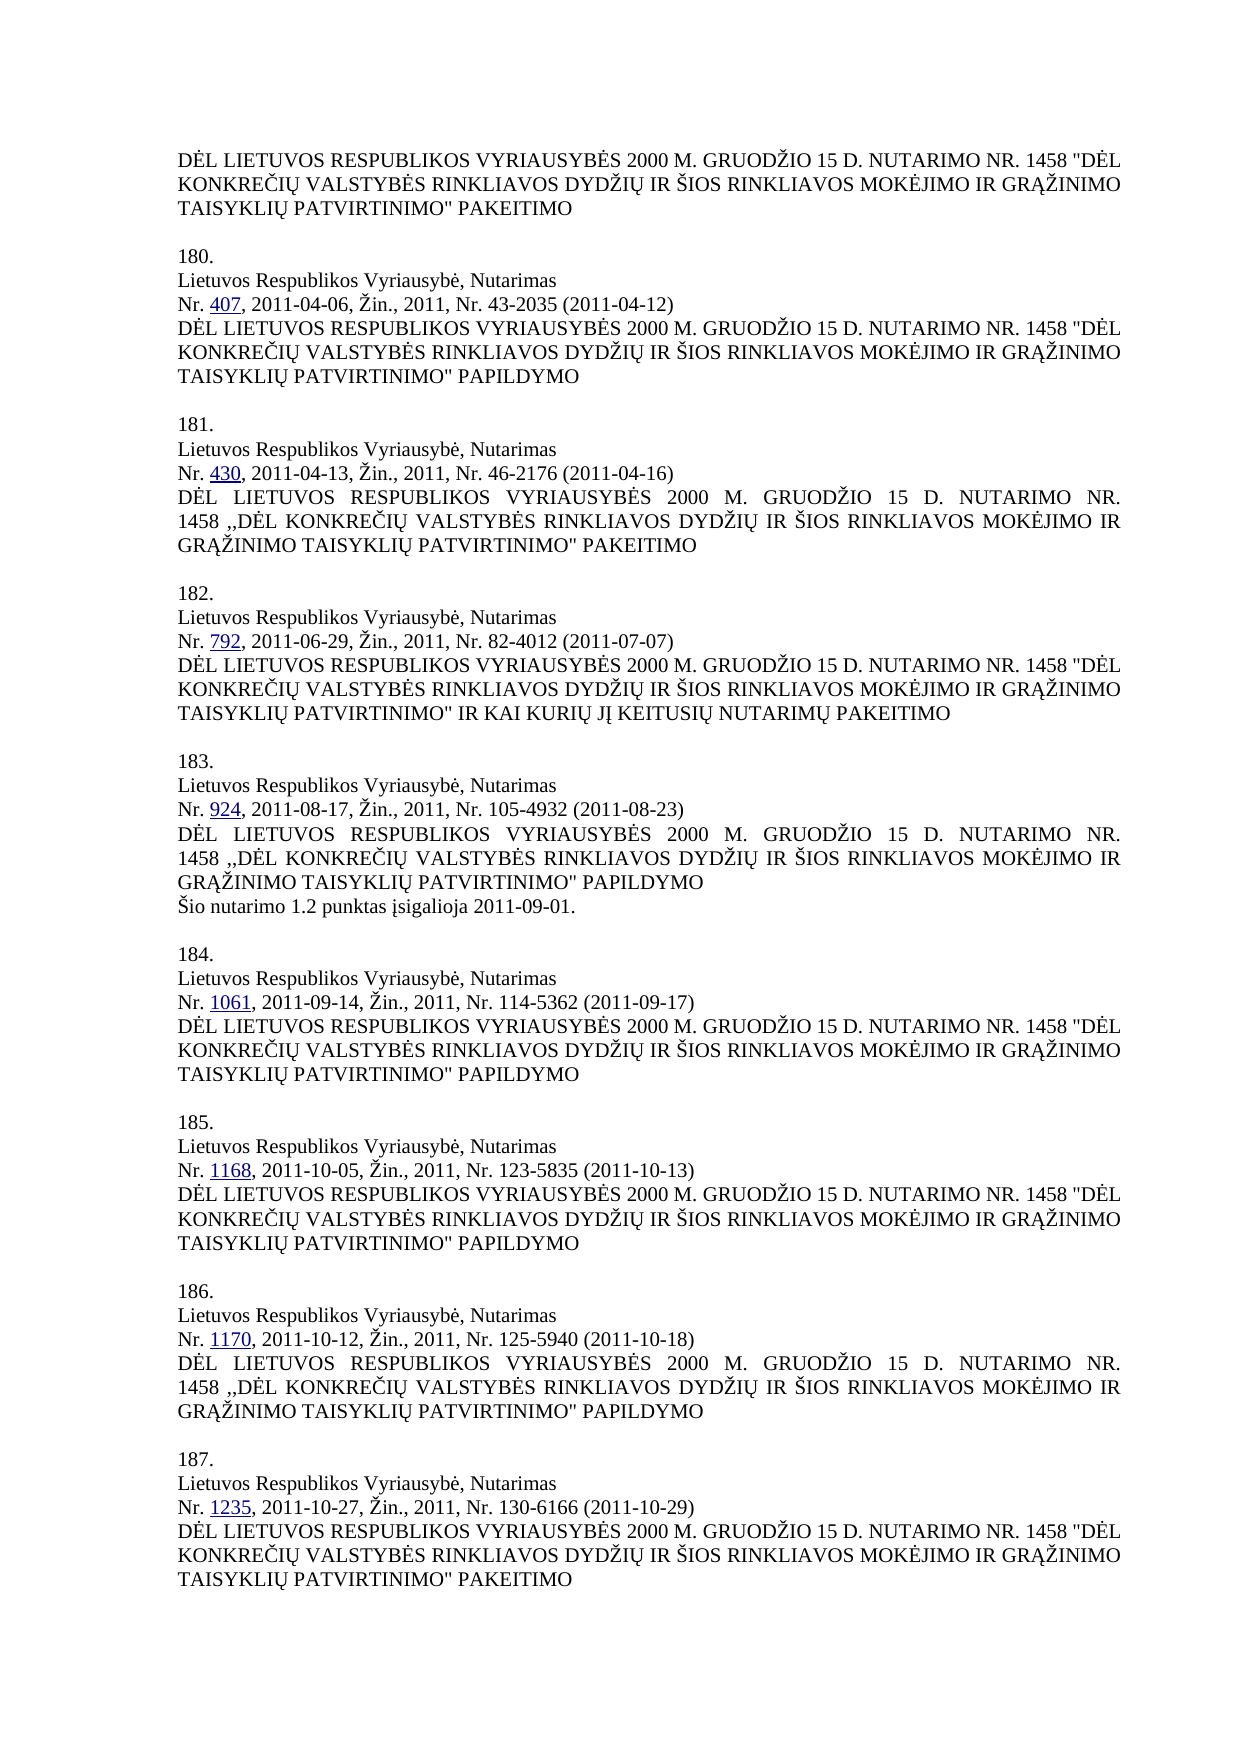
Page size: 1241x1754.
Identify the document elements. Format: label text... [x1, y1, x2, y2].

text Šio nutarimo 1.2 punktas įsigalioja 2011-09-01. [177, 894, 1122, 918]
text 184. [177, 942, 1122, 966]
text 187. [177, 1447, 1122, 1471]
text Nr. 430, 2011-04-13, Žin., 2011, Nr. 46-2176 (2011-04-16) [177, 461, 1122, 484]
text Nr. 1168, 2011-10-05, Žin., 2011, Nr. 123-5835 (2011-10-13) [177, 1158, 1122, 1182]
text DĖL LIETUVOS RESPUBLIKOS VYRIAUSYBĖS 2000 M. GRUODŽIO 15 D. NUTARIMO NR. 1458 ,,DĖL KONKREČIŲ VALSTYBĖS RINKLIAVOS DYDŽIŲ IR ŠIOS RINKLIAVOS MOKĖJIMO IR GRĄŽINIMO TAISYKLIŲ PATVIRTINIMO" PAPILDYMO [177, 1351, 1122, 1423]
text Nr. 407, 2011-04-06, Žin., 2011, Nr. 43-2035 (2011-04-12) [177, 292, 1122, 316]
text Lietuvos Respublikos Vyriausybė, Nutarimas [177, 268, 1122, 292]
text 183. [177, 749, 1122, 773]
text DĖL LIETUVOS RESPUBLIKOS VYRIAUSYBĖS 2000 M. GRUODŽIO 15 D. NUTARIMO NR. 1458 "DĖL KONKREČIŲ VALSTYBĖS RINKLIAVOS DYDŽIŲ IR ŠIOS RINKLIAVOS MOKĖJIMO IR GRĄŽINIMO TAISYKLIŲ PATVIRTINIMO" IR KAI KURIŲ JĮ KEITUSIŲ NUTARIMŲ PAKEITIMO [177, 653, 1122, 725]
text DĖL LIETUVOS RESPUBLIKOS VYRIAUSYBĖS 2000 M. GRUODŽIO 15 D. NUTARIMO NR. 1458 "DĖL KONKREČIŲ VALSTYBĖS RINKLIAVOS DYDŽIŲ IR ŠIOS RINKLIAVOS MOKĖJIMO IR GRĄŽINIMO TAISYKLIŲ PATVIRTINIMO" PAKEITIMO [177, 148, 1122, 220]
text Lietuvos Respublikos Vyriausybė, Nutarimas [177, 1303, 1122, 1327]
text Lietuvos Respublikos Vyriausybė, Nutarimas [177, 966, 1122, 990]
text DĖL LIETUVOS RESPUBLIKOS VYRIAUSYBĖS 2000 M. GRUODŽIO 15 D. NUTARIMO NR. 1458 ,,DĖL KONKREČIŲ VALSTYBĖS RINKLIAVOS DYDŽIŲ IR ŠIOS RINKLIAVOS MOKĖJIMO IR GRĄŽINIMO TAISYKLIŲ PATVIRTINIMO" PAPILDYMO [177, 821, 1122, 894]
text Lietuvos Respublikos Vyriausybė, Nutarimas [177, 436, 1122, 461]
text DĖL LIETUVOS RESPUBLIKOS VYRIAUSYBĖS 2000 M. GRUODŽIO 15 D. NUTARIMO NR. 1458 ,,DĖL KONKREČIŲ VALSTYBĖS RINKLIAVOS DYDŽIŲ IR ŠIOS RINKLIAVOS MOKĖJIMO IR GRĄŽINIMO TAISYKLIŲ PATVIRTINIMO" PAKEITIMO [177, 484, 1122, 557]
text Nr. 1061, 2011-09-14, Žin., 2011, Nr. 114-5362 (2011-09-17) [177, 990, 1122, 1014]
text 180. [177, 244, 1122, 268]
text Lietuvos Respublikos Vyriausybė, Nutarimas [177, 773, 1122, 797]
text Nr. 1235, 2011-10-27, Žin., 2011, Nr. 130-6166 (2011-10-29) [177, 1495, 1122, 1519]
text DĖL LIETUVOS RESPUBLIKOS VYRIAUSYBĖS 2000 M. GRUODŽIO 15 D. NUTARIMO NR. 1458 "DĖL KONKREČIŲ VALSTYBĖS RINKLIAVOS DYDŽIŲ IR ŠIOS RINKLIAVOS MOKĖJIMO IR GRĄŽINIMO TAISYKLIŲ PATVIRTINIMO" PAPILDYMO [177, 1182, 1122, 1254]
text 186. [177, 1279, 1122, 1303]
text 181. [177, 412, 1122, 436]
text Lietuvos Respublikos Vyriausybė, Nutarimas [177, 1471, 1122, 1495]
text 185. [177, 1110, 1122, 1134]
text Lietuvos Respublikos Vyriausybė, Nutarimas [177, 1134, 1122, 1158]
text DĖL LIETUVOS RESPUBLIKOS VYRIAUSYBĖS 2000 M. GRUODŽIO 15 D. NUTARIMO NR. 1458 "DĖL KONKREČIŲ VALSTYBĖS RINKLIAVOS DYDŽIŲ IR ŠIOS RINKLIAVOS MOKĖJIMO IR GRĄŽINIMO TAISYKLIŲ PATVIRTINIMO" PAKEITIMO [177, 1519, 1122, 1591]
text Nr. 1170, 2011-10-12, Žin., 2011, Nr. 125-5940 (2011-10-18) [177, 1327, 1122, 1351]
text Lietuvos Respublikos Vyriausybė, Nutarimas [177, 605, 1122, 629]
text DĖL LIETUVOS RESPUBLIKOS VYRIAUSYBĖS 2000 M. GRUODŽIO 15 D. NUTARIMO NR. 1458 "DĖL KONKREČIŲ VALSTYBĖS RINKLIAVOS DYDŽIŲ IR ŠIOS RINKLIAVOS MOKĖJIMO IR GRĄŽINIMO TAISYKLIŲ PATVIRTINIMO" PAPILDYMO [177, 1014, 1122, 1086]
text DĖL LIETUVOS RESPUBLIKOS VYRIAUSYBĖS 2000 M. GRUODŽIO 15 D. NUTARIMO NR. 1458 "DĖL KONKREČIŲ VALSTYBĖS RINKLIAVOS DYDŽIŲ IR ŠIOS RINKLIAVOS MOKĖJIMO IR GRĄŽINIMO TAISYKLIŲ PATVIRTINIMO" PAPILDYMO [177, 316, 1122, 388]
text 182. [177, 581, 1122, 605]
text Nr. 924, 2011-08-17, Žin., 2011, Nr. 105-4932 (2011-08-23) [177, 797, 1122, 821]
text Nr. 792, 2011-06-29, Žin., 2011, Nr. 82-4012 (2011-07-07) [177, 629, 1122, 653]
